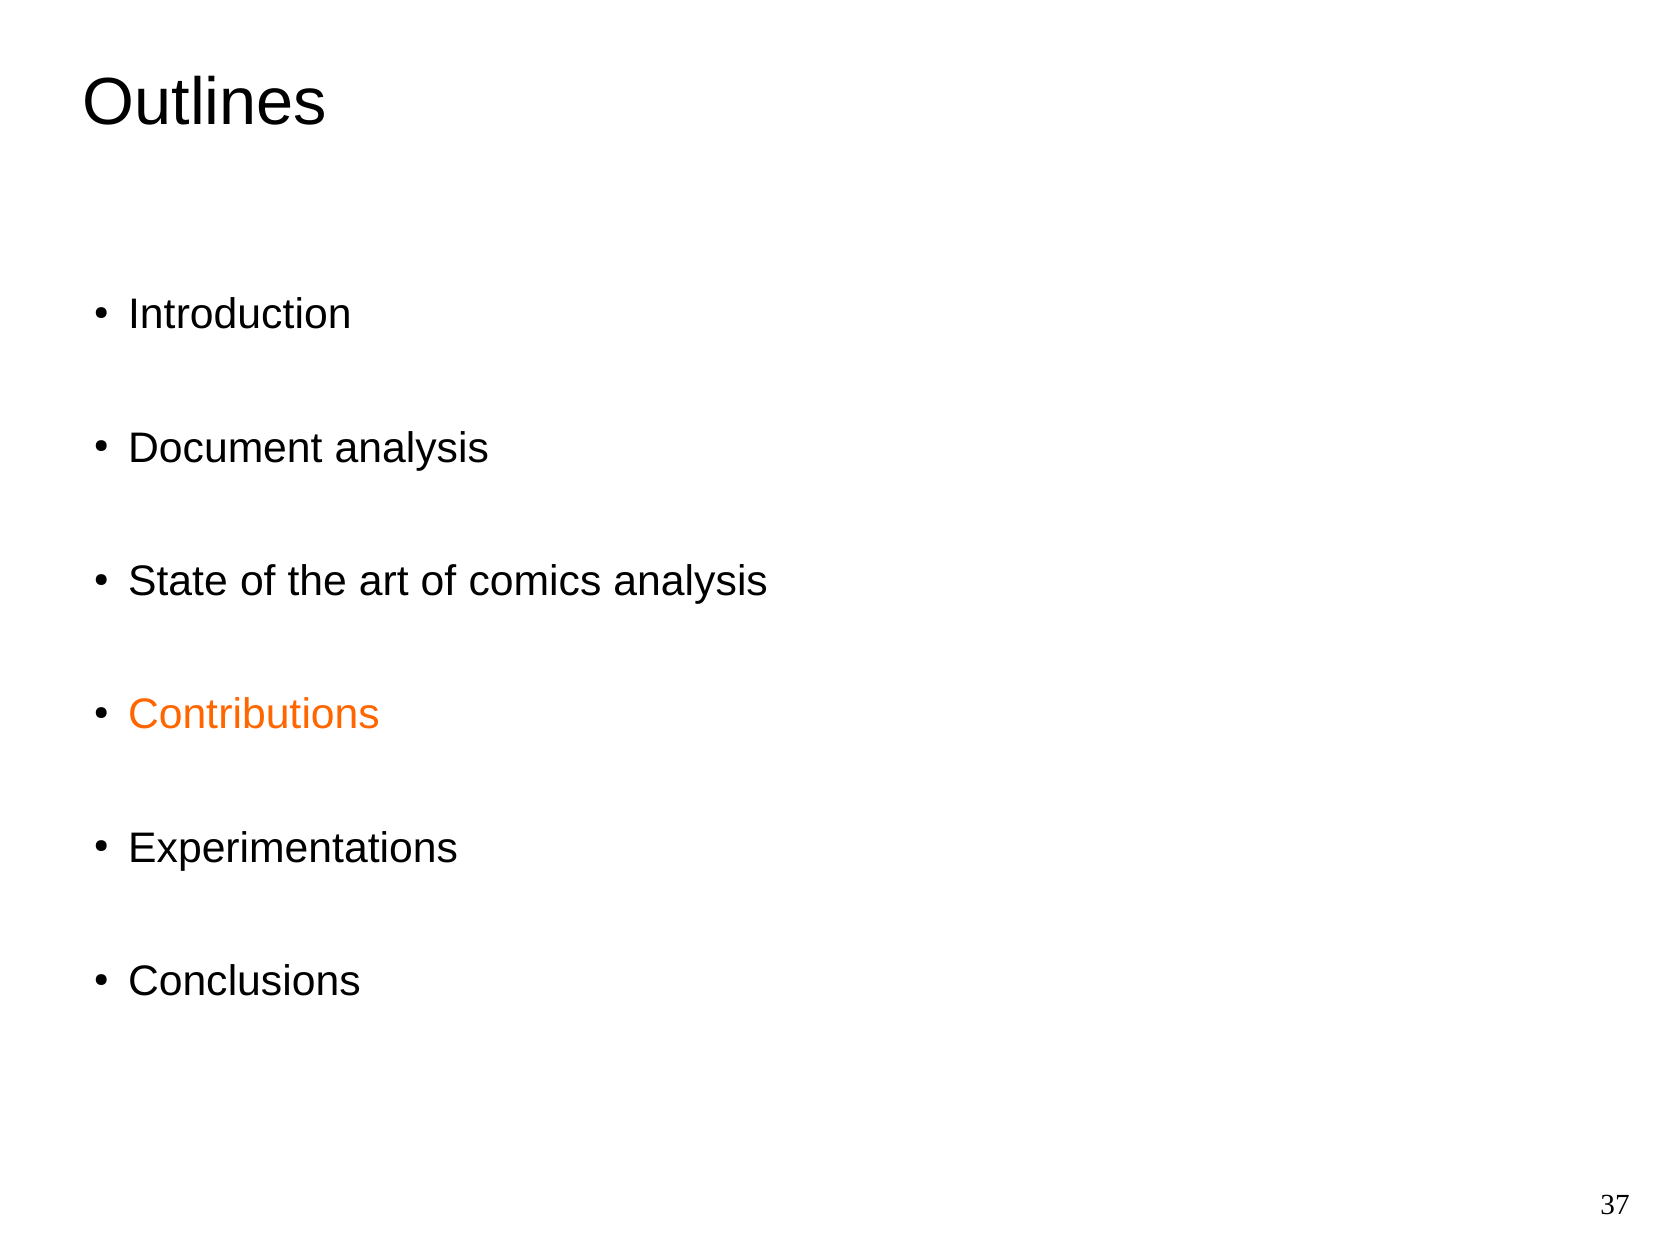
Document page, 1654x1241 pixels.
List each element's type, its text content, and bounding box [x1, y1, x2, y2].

title Outlines [82, 49, 1571, 154]
list Introduction Document analysis State of the art of comics analysis Contributions Experimentations Conclusions [82, 290, 863, 1010]
